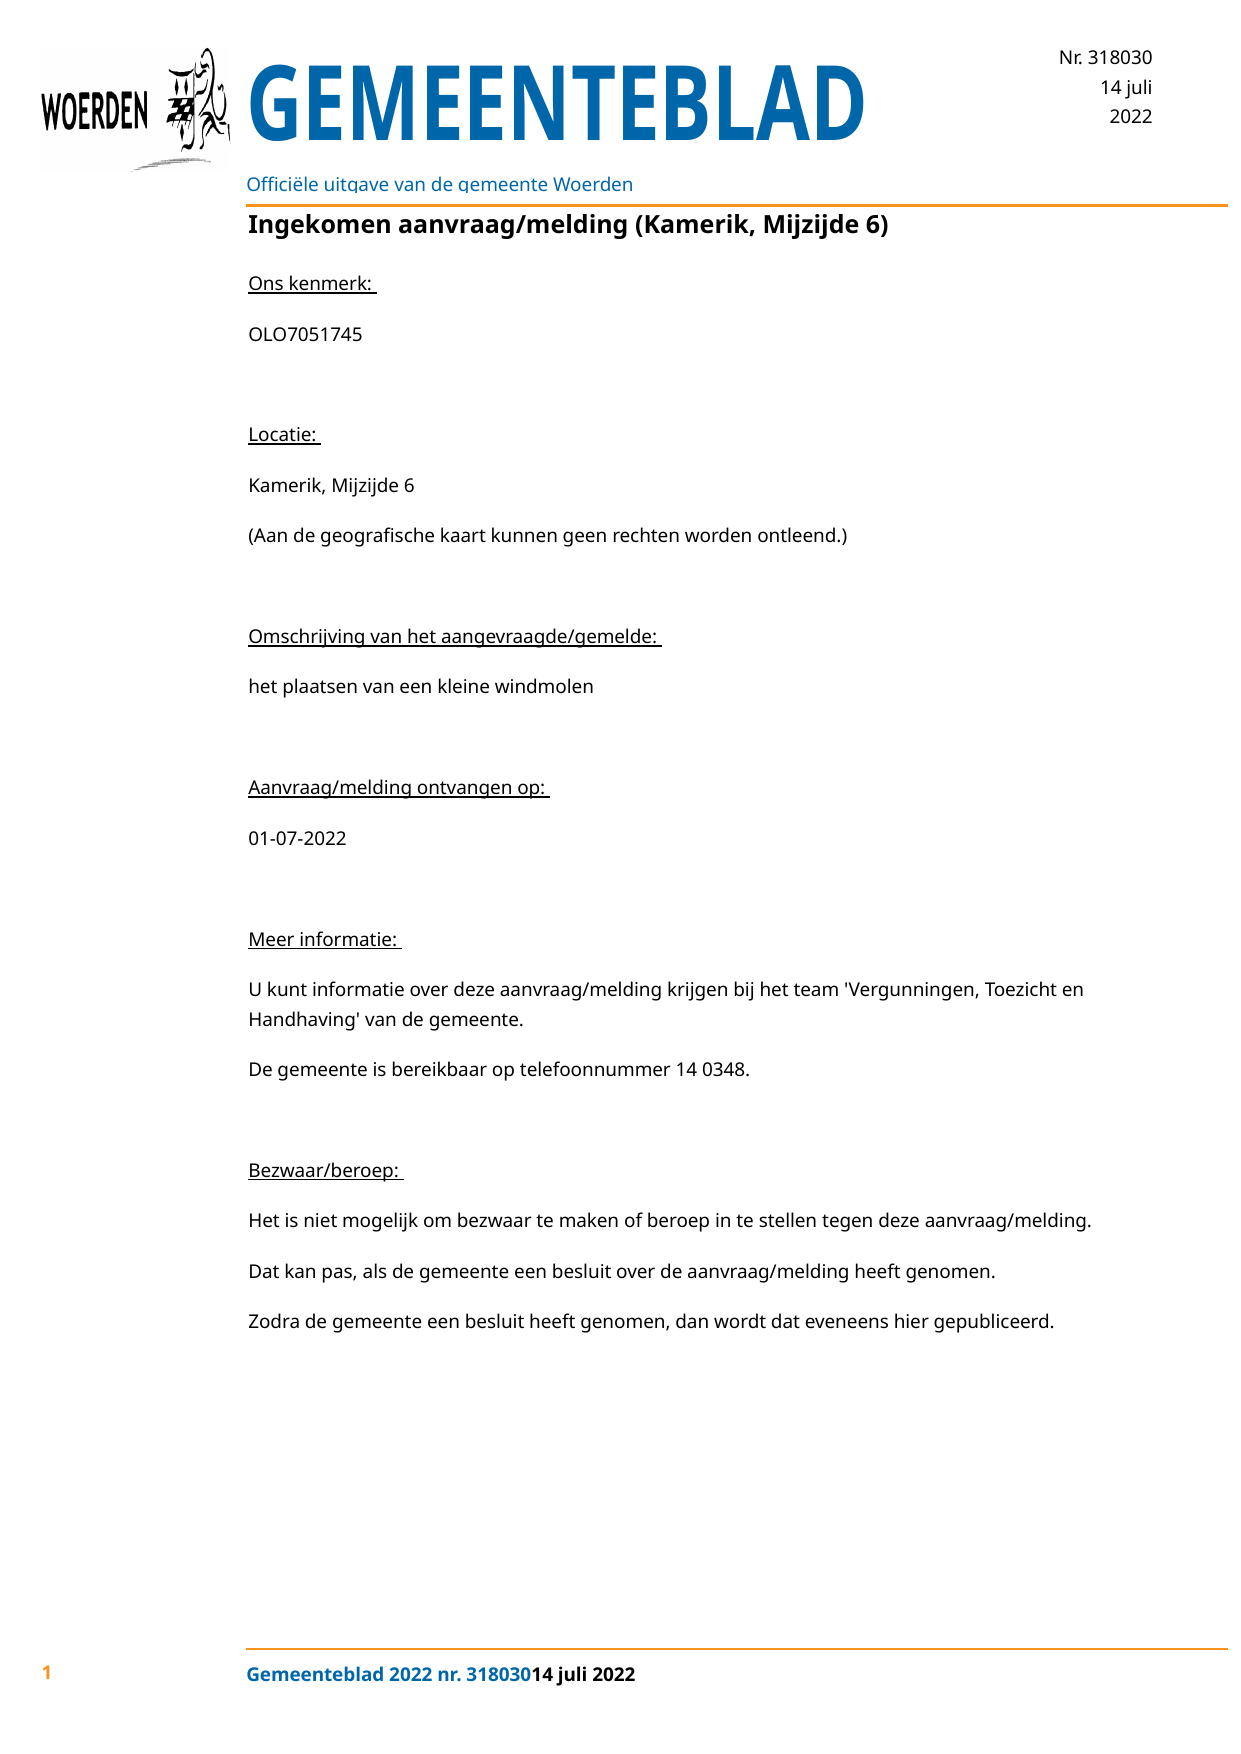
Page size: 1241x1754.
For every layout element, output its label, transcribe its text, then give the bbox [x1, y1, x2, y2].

text OLO7051745 [248, 321, 1152, 346]
text Kamerik, Mijzijde 6 [248, 472, 1152, 498]
text Locatie: [248, 422, 1152, 447]
text het plaatsen van een kleine windmolen [248, 674, 1152, 699]
text Zodra de gemeente een besluit heeft genomen, dan wordt dat eveneens hier gepubliceerd. [248, 1308, 1152, 1334]
text Ingekomen aanvraag/melding (Kamerik, Mijzijde 6) [248, 207, 1152, 241]
picture [41, 47, 231, 172]
text De gemeente is bereikbaar op telefoonnummer 14 0348. [248, 1056, 1152, 1082]
text 01-07-2022 [248, 825, 1152, 851]
text Omschrijving van het aangevraagde/gemelde: [248, 623, 1152, 649]
text Aanvraag/melding ontvangen op: [248, 774, 1152, 800]
text Dat kan pas, als de gemeente een besluit over de aanvraag/melding heeft genomen. [248, 1258, 1152, 1283]
text Het is niet mogelijk om bezwaar te maken of beroep in te stellen tegen deze aanvraag/melding. [248, 1207, 1152, 1233]
text U kunt informatie over deze aanvraag/melding krijgen bij het team 'Vergunningen, Toezicht en Handhaving' van de gemeente. [248, 976, 1152, 1031]
text (Aan de geografische kaart kunnen geen rechten worden ontleend.) [248, 522, 1152, 548]
text Bezwaar/beroep: [248, 1157, 1152, 1183]
text Meer informatie: [248, 926, 1152, 951]
text Ons kenmerk: [248, 270, 1152, 296]
